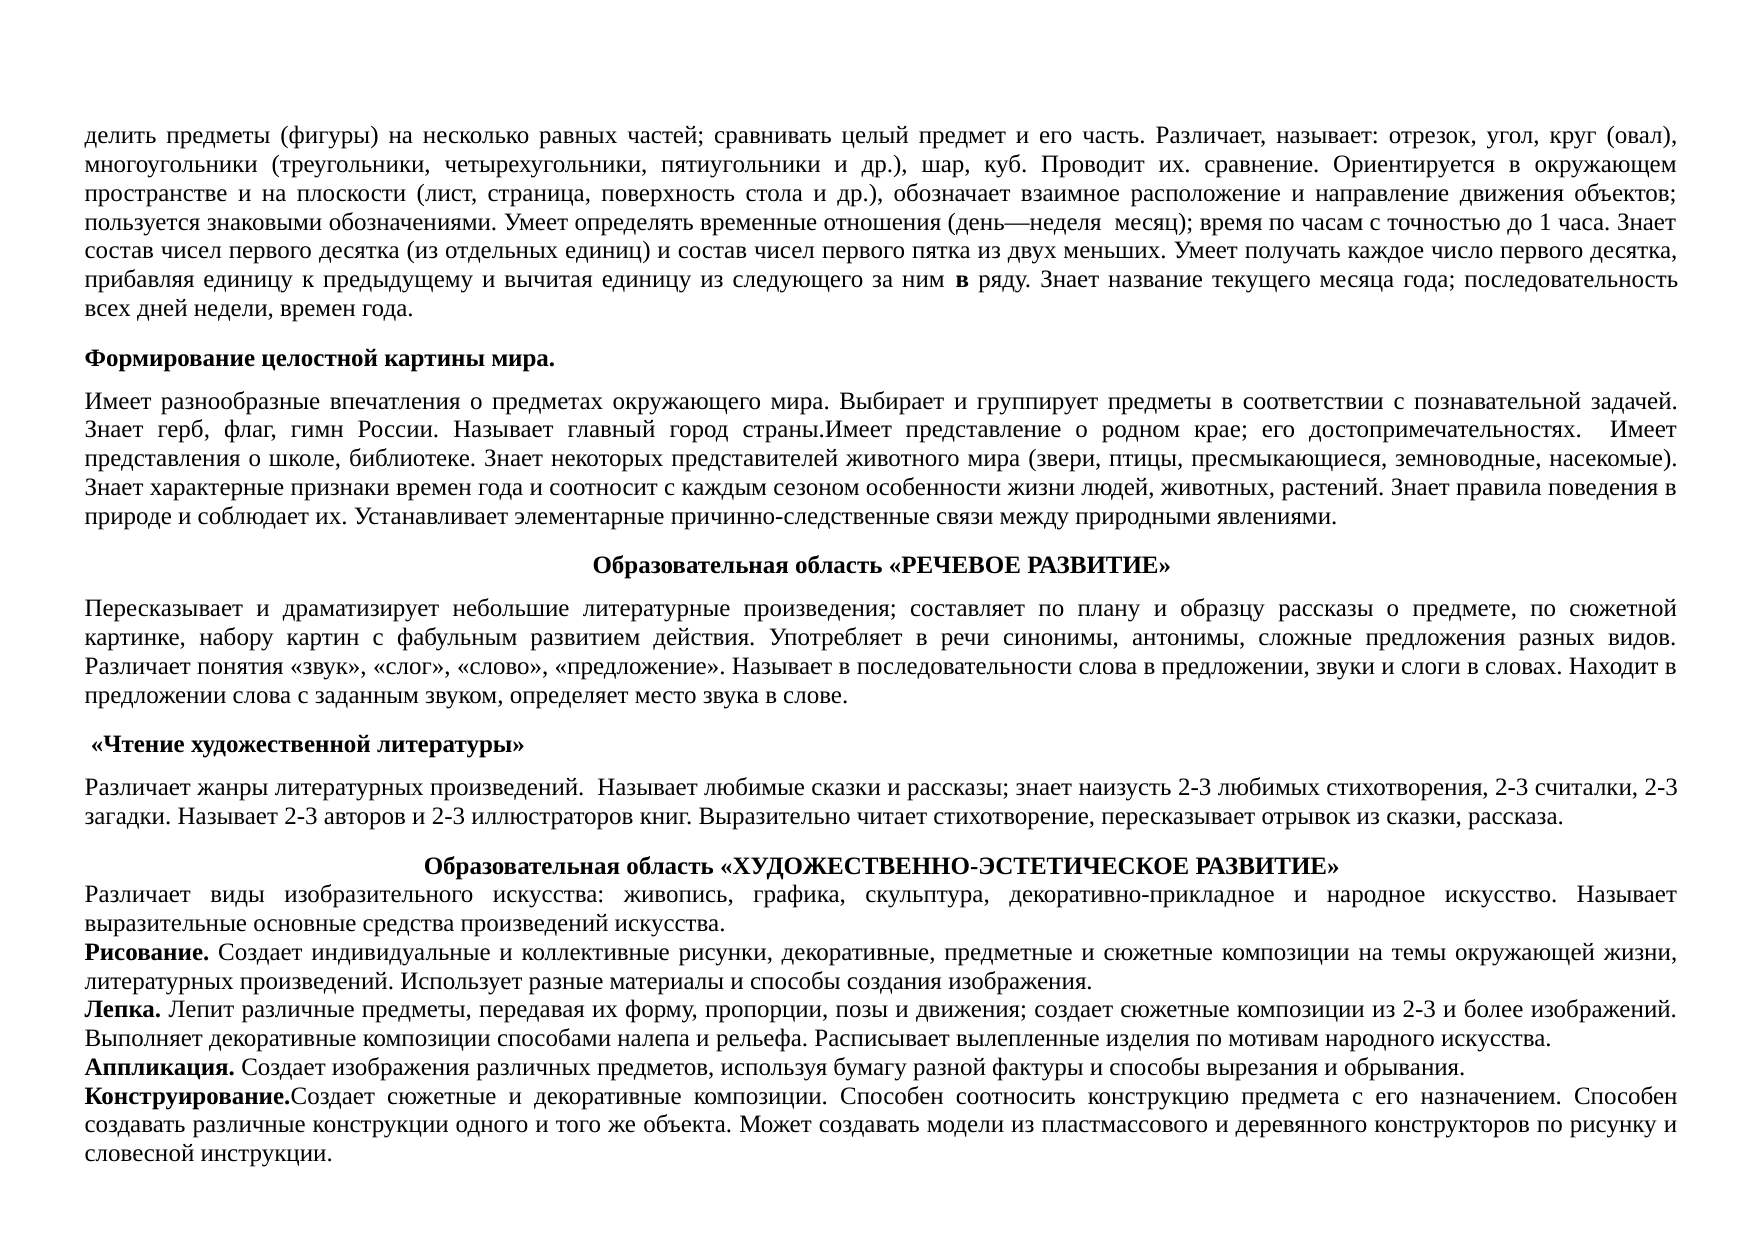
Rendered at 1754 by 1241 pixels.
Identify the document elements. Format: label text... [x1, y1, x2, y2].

text Рисование. Создает индивидуальные и коллективные рисунки, декоративные, предметные и сюжетные композиции на темы окружающей жизни, литературных произведений. Использует разные материалы и способы создания изображения. [84, 937, 1679, 994]
text Лепка. Лепит различные предметы, передавая их форму, пропорции, позы и движения; создает сюжетные композиции из 2-3 и более изображений. Выполняет декоративные композиции способами налепа и рельефа. Расписывает вылепленные изделия по мотивам народного искусства. [84, 994, 1679, 1052]
text «Чтение художественной литературы» [84, 729, 1679, 758]
text Конструирование.Создает сюжетные и декоративные композиции. Способен соотносить конструкцию предмета с его назначением. Способен создавать различные конструкции одного и того же объекта. Может создавать модели из пластмассового и деревянного конструкторов по рисунку и словесной инструкции. [84, 1081, 1679, 1167]
text Имеет разнообразные впечатления о предметах окружающего мира. Выбирает и группирует предметы в соответствии с познавательной задачей. Знает герб, флаг, гимн России. Называет главный город страны.Имеет представление о родном крае; его достопримечательностях. Имеет представления о школе, библиотеке. Знает некоторых представителей животного мира (звери, птицы, пресмыкающиеся, земноводные, насекомые). Знает характерные признаки времен года и соотносит с каждым сезоном особенности жизни людей, животных, растений. Знает правила поведения в природе и соблюдает их. Устанавливает элементарные причинно-следственные связи между природными явлениями. [84, 386, 1679, 529]
text Пересказывает и драматизирует небольшие литературные произведения; составляет по плану и образцу рассказы о предмете, по сюжетной картинке, набору картин с фабульным развитием действия. Употребляет в речи синонимы, антонимы, сложные предложения разных видов. Различает понятия «звук», «слог», «слово», «предложение». Называет в последовательности слова в предложении, звуки и слоги в словах. Находит в предложении слова с заданным звуком, определяет место звука в слове. [84, 593, 1679, 708]
text Различает виды изобразительного искусства: живопись, графика, скульптура, декоративно-прикладное и народное искусство. Называет выразительные основные средства произведений искусства. [84, 879, 1679, 937]
text Формирование целостной картины мира. [84, 343, 1679, 371]
text Образовательная область «РЕЧЕВОЕ РАЗВИТИЕ» [84, 550, 1679, 579]
text делить предметы (фигуры) на несколько равных частей; сравнивать целый предмет и его часть. Различает, называет: отрезок, угол, круг (овал), многоугольники (треугольники, четырехугольники, пятиугольники и др.), шар, куб. Проводит их. сравнение. Ориентируется в окружающем пространстве и на плоскости (лист, страница, поверхность стола и др.), обозначает взаимное расположение и направление движения объектов; пользуется знаковыми обозначениями. Умеет определять временные отношения (день—неделя месяц); время по часам с точностью до 1 часа. Знает состав чисел первого десятка (из отдельных единиц) и состав чисел первого пятка из двух меньших. Умеет получать каждое число первого десятка, прибавляя единицу к предыдущему и вычитая единицу из следующего за ним в ряду. Знает название текущего месяца года; последовательность всех дней недели, времен года. [84, 121, 1679, 322]
text Различает жанры литературных произведений. Называет любимые сказки и рассказы; знает наизусть 2-3 любимых стихотворения, 2-3 считалки, 2-3 загадки. Называет 2-3 авторов и 2-3 иллюстраторов книг. Выразительно читает стихотворение, пересказывает отрывок из сказки, рассказа. [84, 772, 1679, 830]
text Образовательная область «ХУДОЖЕСТВЕННО-ЭСТЕТИЧЕСКОЕ РАЗВИТИЕ» [84, 851, 1679, 879]
text Аппликация. Создает изображения различных предметов, используя бумагу разной фактуры и способы вырезания и обрывания. [84, 1052, 1679, 1081]
